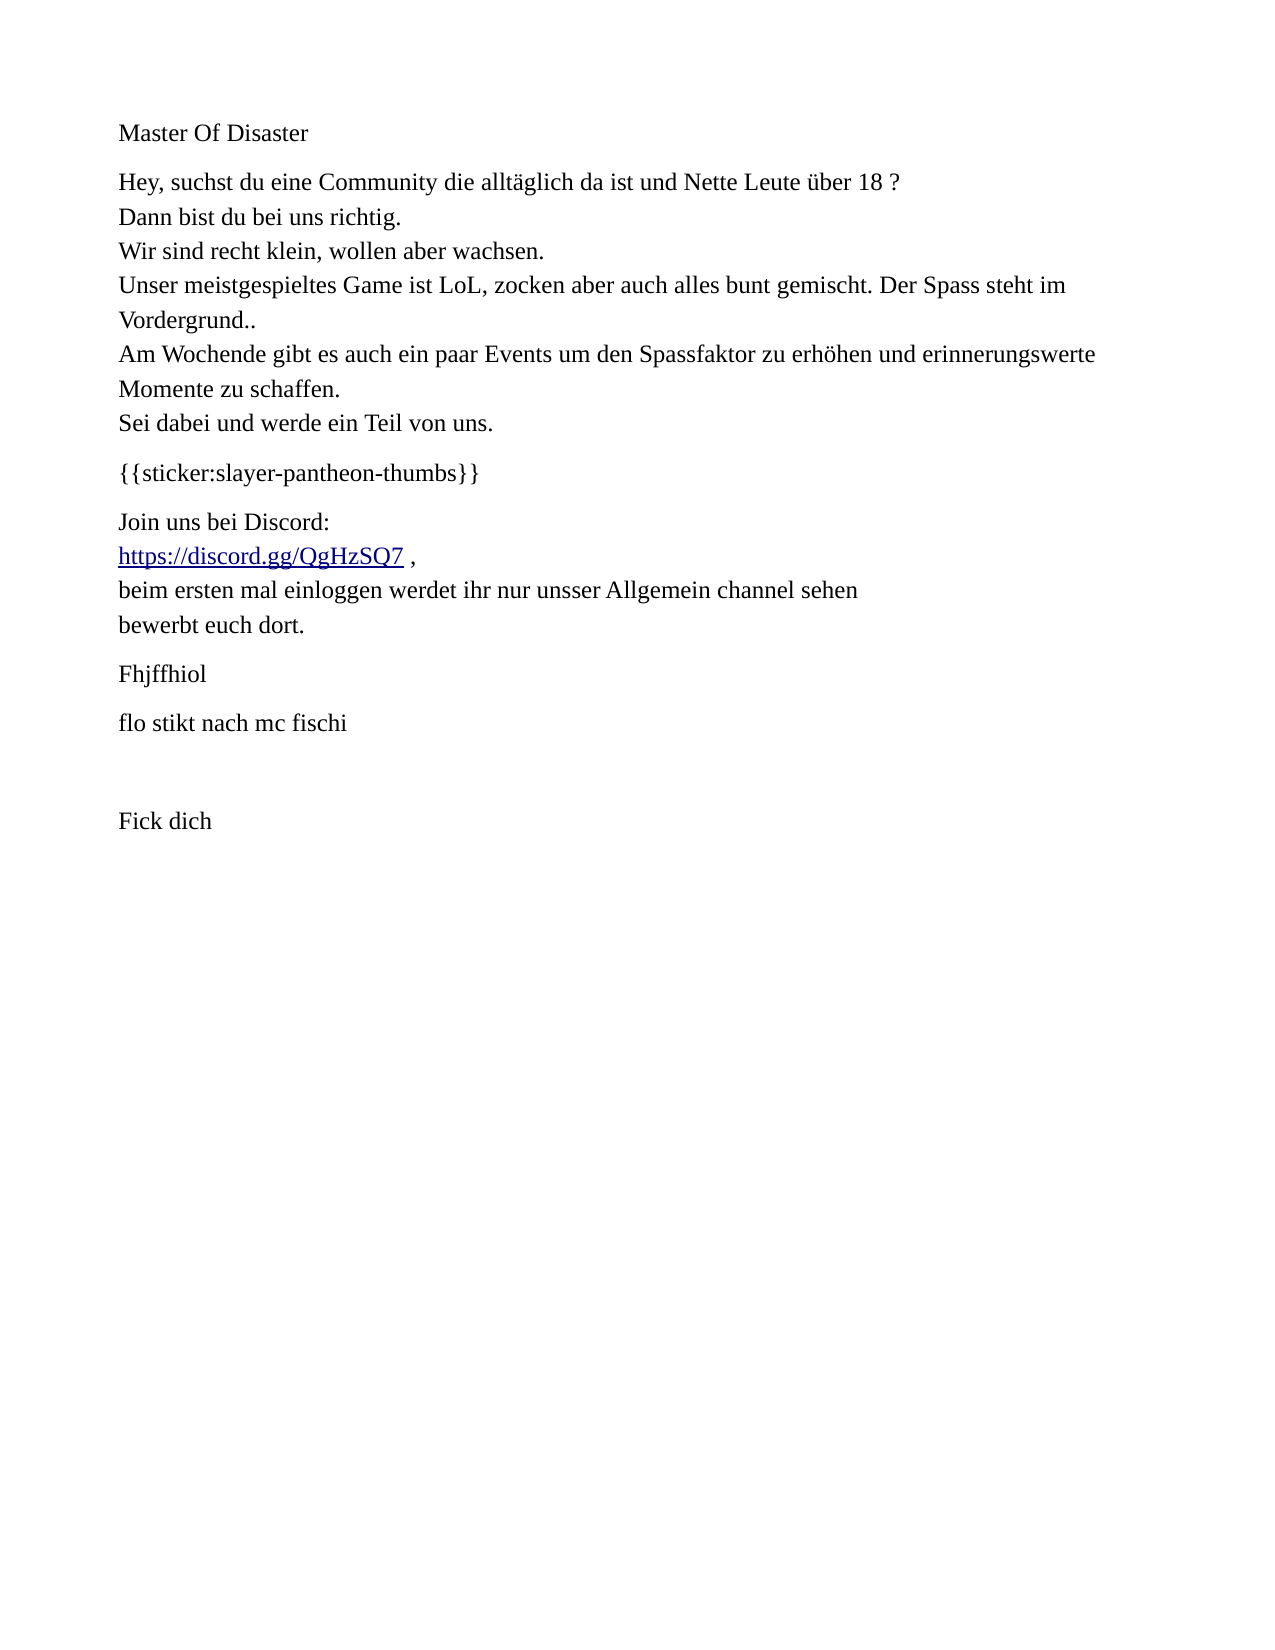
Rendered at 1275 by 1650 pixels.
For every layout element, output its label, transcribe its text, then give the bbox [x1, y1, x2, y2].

text Fhjffhiol [118, 659, 1157, 688]
text Hey, suchst du eine Community die alltäglich da ist und Nette Leute über 18 ? Dann bist du bei uns richtig. Wir sind recht klein, wollen aber wachsen. Unser meistgespieltes Game ist LoL, zocken aber auch alles bunt gemischt. Der Spass steht im Vordergrund.. Am Wochende gibt es auch ein paar Events um den Spassfaktor zu erhöhen und erinnerungswerte Momente zu schaffen. Sei dabei und werde ein Teil von uns. [118, 167, 1157, 437]
text Fick dich [118, 806, 1157, 835]
text {{sticker:slayer-pantheon-thumbs}} [118, 458, 1157, 486]
text flo stikt nach mc fischi [118, 708, 1157, 737]
text Join uns bei Discord: https://discord.gg/QgHzSQ7 , beim ersten mal einloggen werdet ihr nur unsser Allgemein channel sehen bewerbt euch dort. [118, 507, 1157, 639]
text Master Of Disaster [118, 118, 1157, 147]
